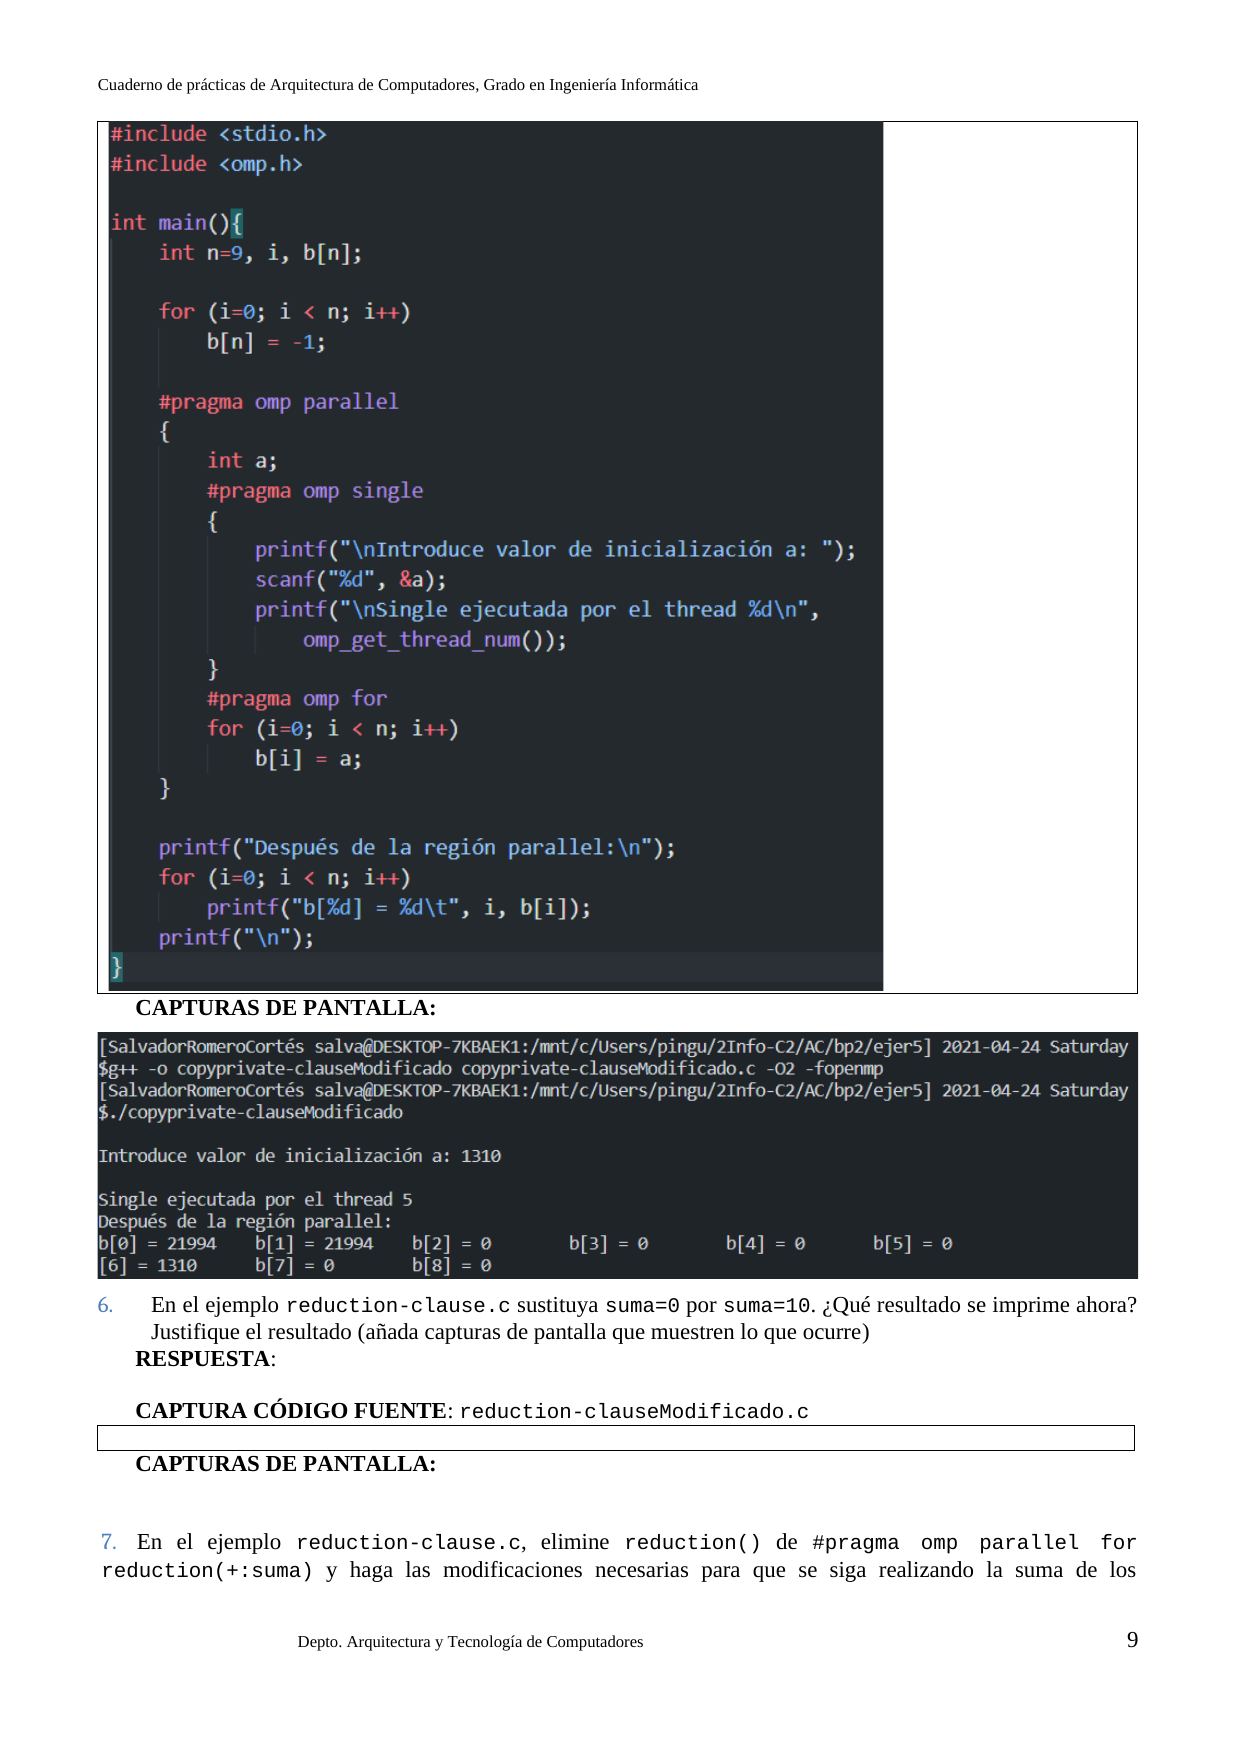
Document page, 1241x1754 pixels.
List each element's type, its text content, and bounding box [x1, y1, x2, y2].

text CAPTURA CÓDIGO FUENTE: reduction-clauseModificado.c [135, 1397, 1138, 1425]
text CAPTURAS DE PANTALLA: [135, 994, 1138, 1020]
text RESPUESTA: [135, 1345, 1138, 1371]
table_header [98, 122, 1137, 992]
list En el ejemplo reduction-clause.c, elimine reduction() de #pragma omp parallel for reduction(+:suma) y haga las modificaciones necesarias para que se siga realizando la suma de los [101, 1528, 1138, 1583]
table_header [98, 1426, 1134, 1449]
list En el ejemplo reduction-clause.c sustituya suma=0 por suma=10. ¿Qué resultado se imprime ahora? Justifique el resultado (añada capturas de pantalla que muestren lo que ocurre) [98, 1291, 1138, 1345]
text CAPTURAS DE PANTALLA: [135, 1451, 1138, 1477]
